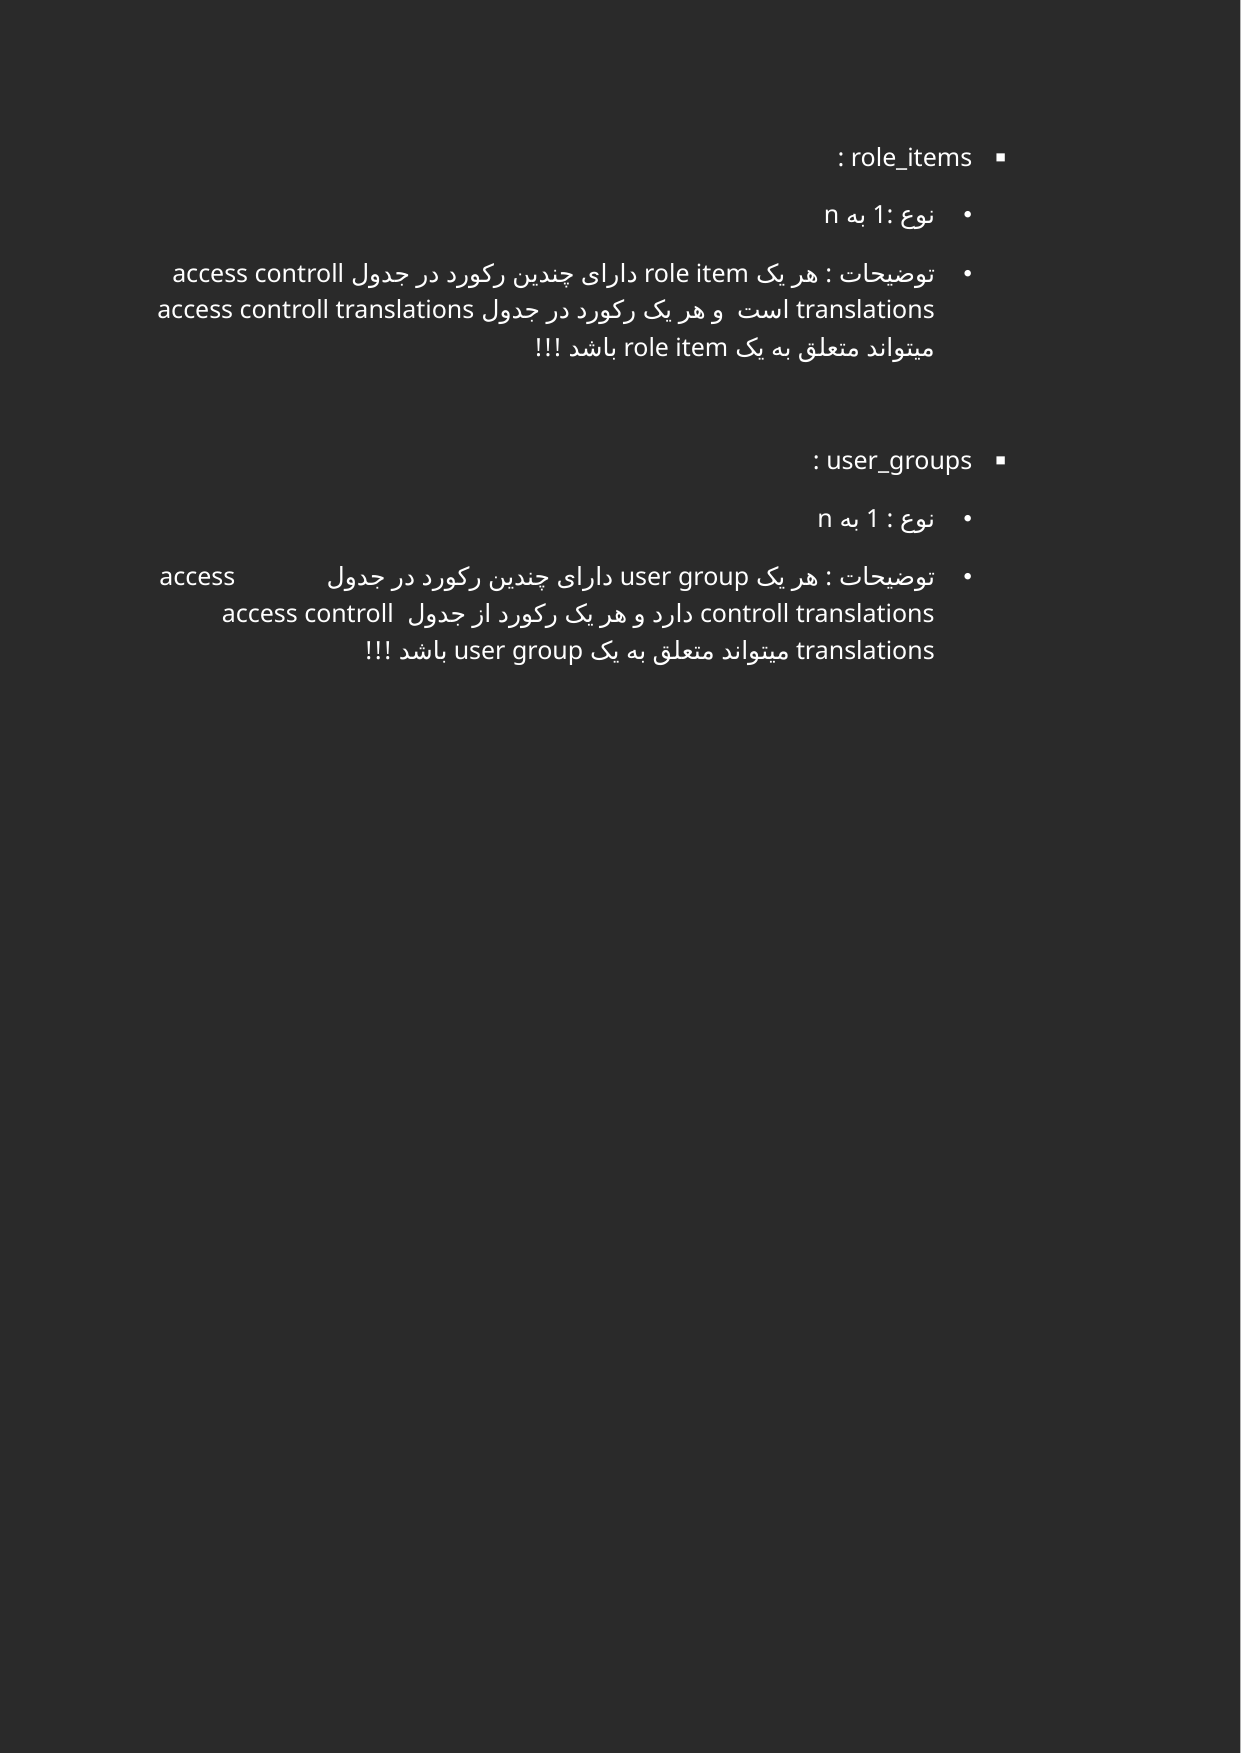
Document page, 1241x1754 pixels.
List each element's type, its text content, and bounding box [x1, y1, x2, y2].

list user_groups : [118, 442, 1010, 479]
list توضیحات :‌ هر یک role item دارای چندین رکورد در جدول access controll translations است و هر یک رکورد در جدول access controll translations میتواند متعلق به یک role item باشد !!! [118, 255, 972, 366]
list role_items : [118, 139, 1010, 176]
list توضیحات :‌ هر یک user group دارای چندین رکورد در جدول access controll translations دارد و هر یک رکورد از جدول access controll translations میتواند متعلق به یک user group باشد !!! [118, 558, 972, 669]
list نوع : 1 به n [118, 500, 972, 537]
list نوع :‌1 به n [118, 197, 972, 234]
